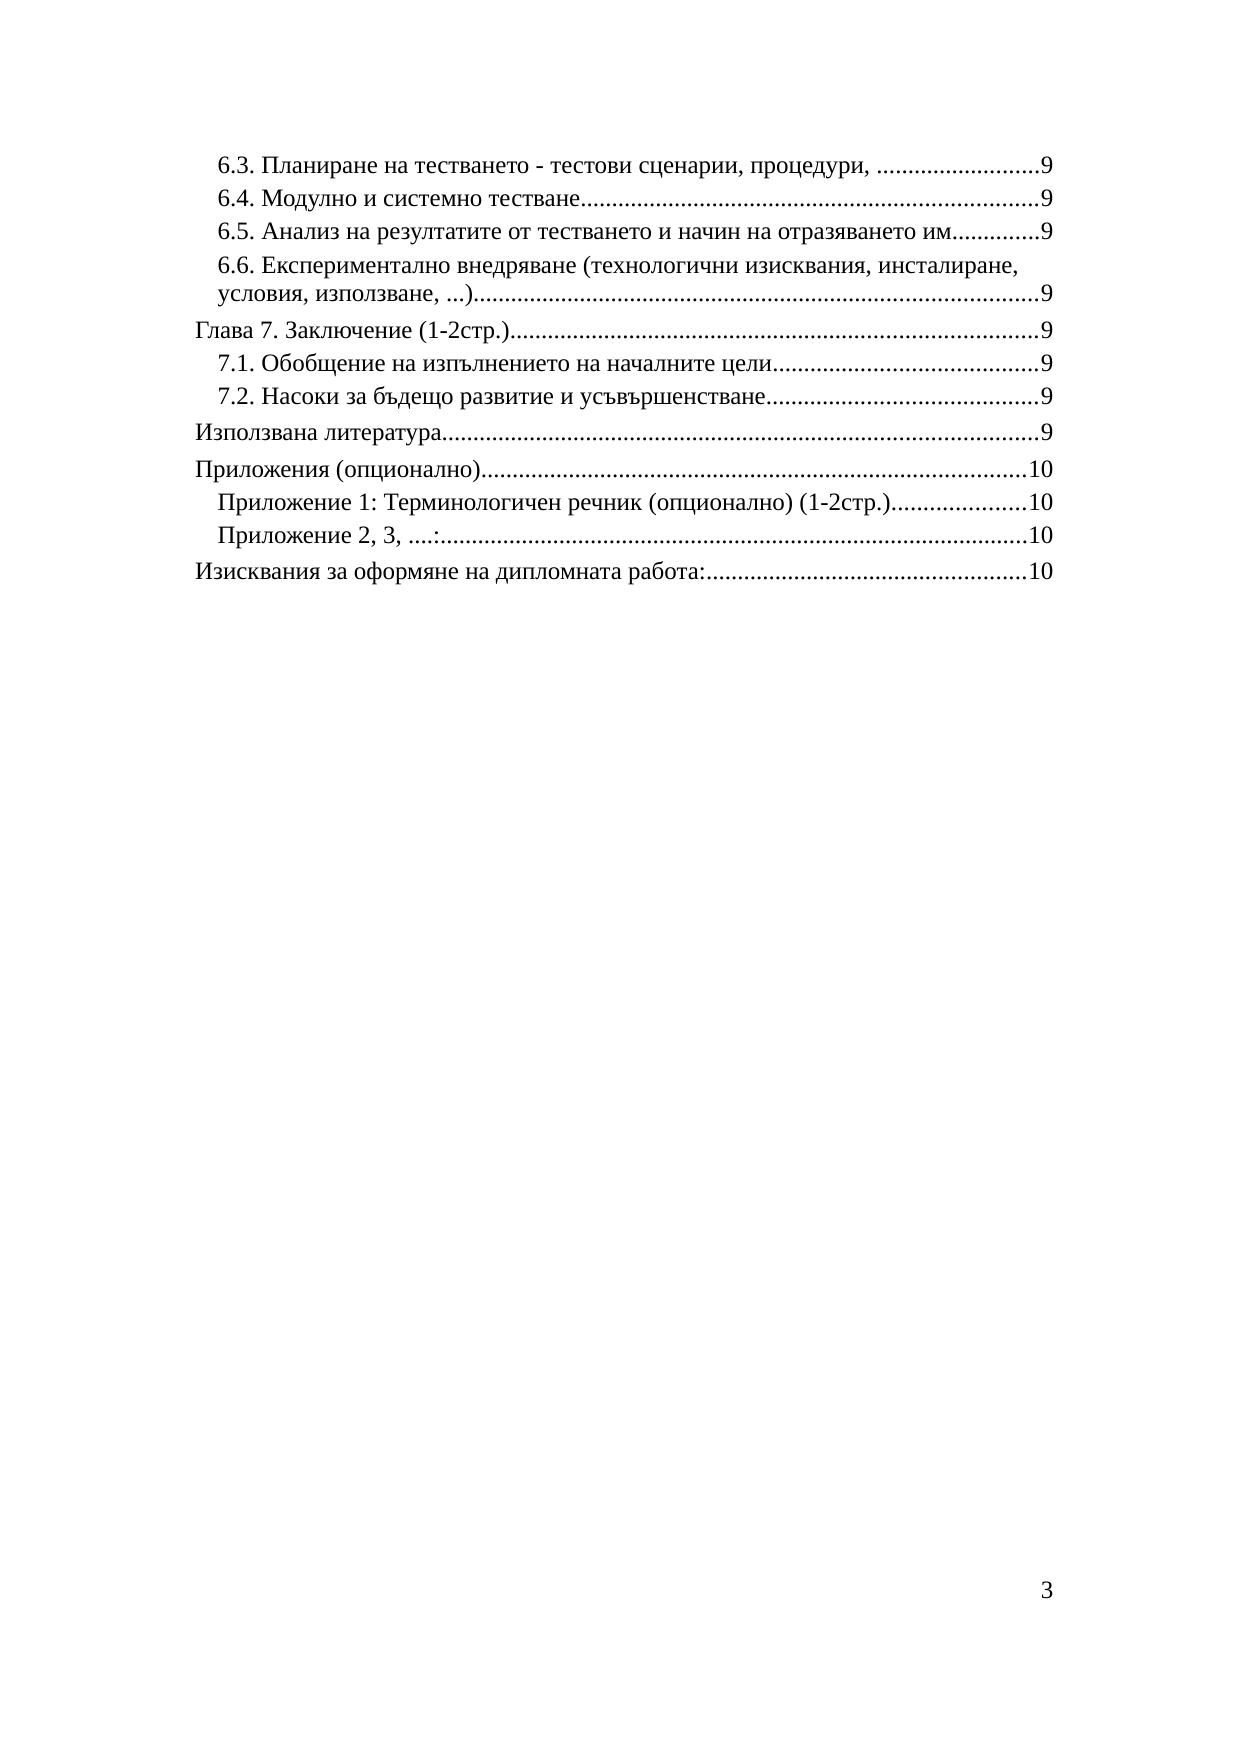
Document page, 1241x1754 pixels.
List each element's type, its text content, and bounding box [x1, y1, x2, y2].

text Използвана литература 9 [195, 417, 1053, 446]
text Приложение 2, 3, ....: 10 [217, 520, 1053, 549]
text 6.6. Експериментално внедряване (технологични изисквания, инсталиране, условия, използване, ...) 9 [217, 250, 1053, 307]
text Глава 7. Заключение (1-2стр.) 9 [195, 315, 1053, 343]
text 6.4. Модулно и системно тестване 9 [217, 183, 1053, 212]
text Приложение 1: Терминологичен речник (опционално) (1-2стр.) 10 [217, 487, 1053, 516]
text 6.5. Анализ на резултатите от тестването и начин на отразяването им 9 [217, 216, 1053, 245]
text 6.3. Планиране на тестването - тестови сценарии, процедури, ... 9 [217, 150, 1053, 179]
text 7.1. Обобщение на изпълнението на началните цели 9 [217, 348, 1053, 377]
text Изисквания за оформяне на дипломната работа: 10 [195, 556, 1053, 585]
text Приложения (опционално) 10 [195, 454, 1053, 482]
text 7.2. Насоки за бъдещо развитие и усъвършенстване 9 [217, 381, 1053, 410]
